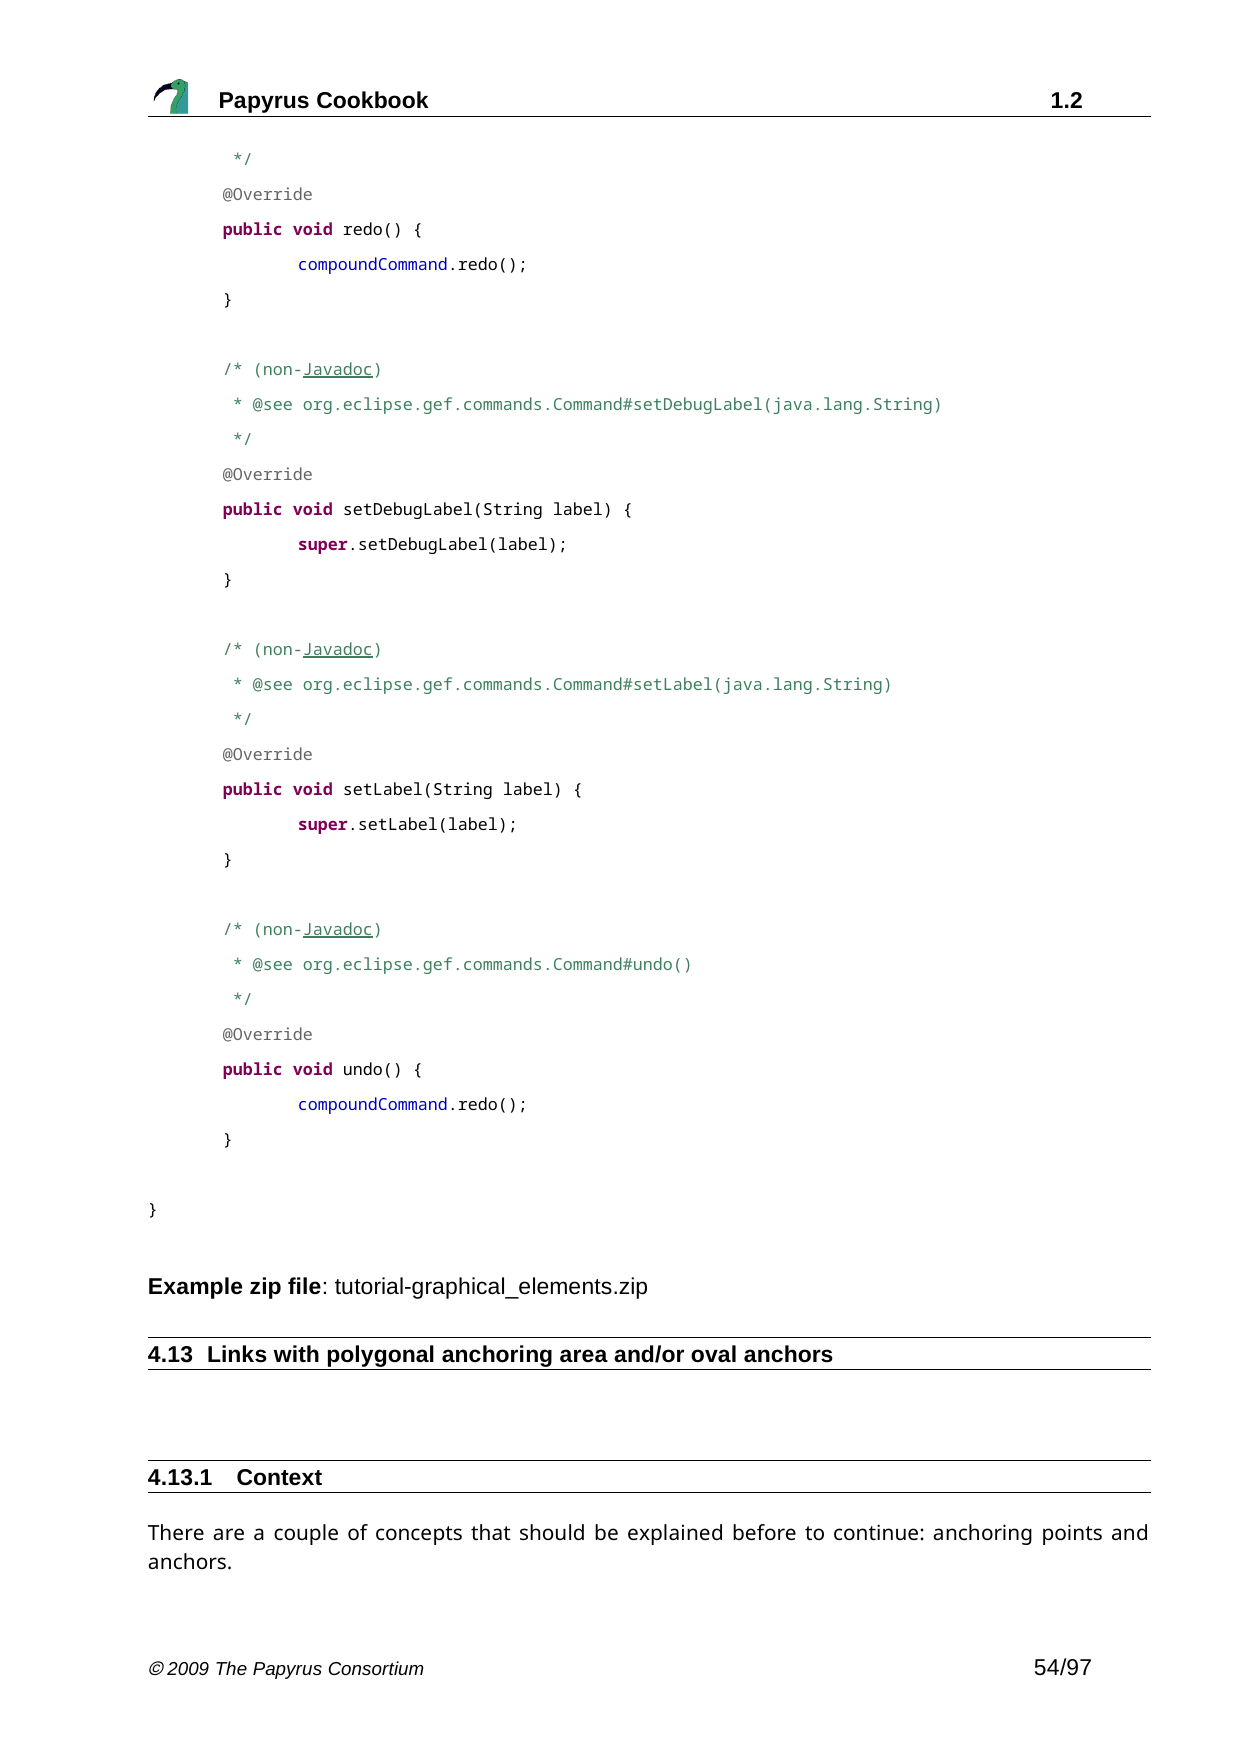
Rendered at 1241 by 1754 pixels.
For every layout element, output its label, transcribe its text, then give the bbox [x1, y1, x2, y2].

text public void undo() { [148, 1058, 1151, 1080]
text */ [148, 708, 1151, 730]
text } [148, 1198, 1151, 1220]
text /* (non-Javadoc) [148, 638, 1151, 660]
text */ [148, 988, 1151, 1010]
text There are a couple of concepts that should be explained before to continue: anchoring points and anchors. [148, 1518, 1151, 1575]
text public void setLabel(String label) { [148, 778, 1151, 800]
text */ [148, 428, 1151, 450]
subtitle Context [148, 1461, 1151, 1492]
subtitle Links with polygonal anchoring area and/or oval anchors [148, 1338, 1151, 1369]
text @Override [148, 1023, 1151, 1045]
text * @see org.eclipse.gef.commands.Command#setLabel(java.lang.String) [148, 673, 1151, 695]
text compoundCommand.redo(); [148, 1093, 1151, 1115]
text } [148, 568, 1151, 590]
text } [148, 848, 1151, 870]
text @Override [148, 743, 1151, 765]
text * @see org.eclipse.gef.commands.Command#setDebugLabel(java.lang.String) [148, 393, 1151, 415]
text } [148, 1128, 1151, 1150]
text compoundCommand.redo(); [148, 253, 1151, 275]
text */ [148, 148, 1151, 170]
text Example zip file: tutorial-graphical_elements.zip [148, 1272, 1151, 1299]
text @Override [148, 463, 1151, 485]
text @Override [148, 183, 1151, 205]
text /* (non-Javadoc) [148, 918, 1151, 940]
picture [153, 79, 189, 114]
text * @see org.eclipse.gef.commands.Command#undo() [148, 953, 1151, 975]
text public void redo() { [148, 218, 1151, 240]
text } [148, 288, 1151, 310]
text super.setLabel(label); [148, 813, 1151, 835]
text /* (non-Javadoc) [148, 358, 1151, 380]
text super.setDebugLabel(label); [148, 533, 1151, 555]
text public void setDebugLabel(String label) { [148, 498, 1151, 520]
